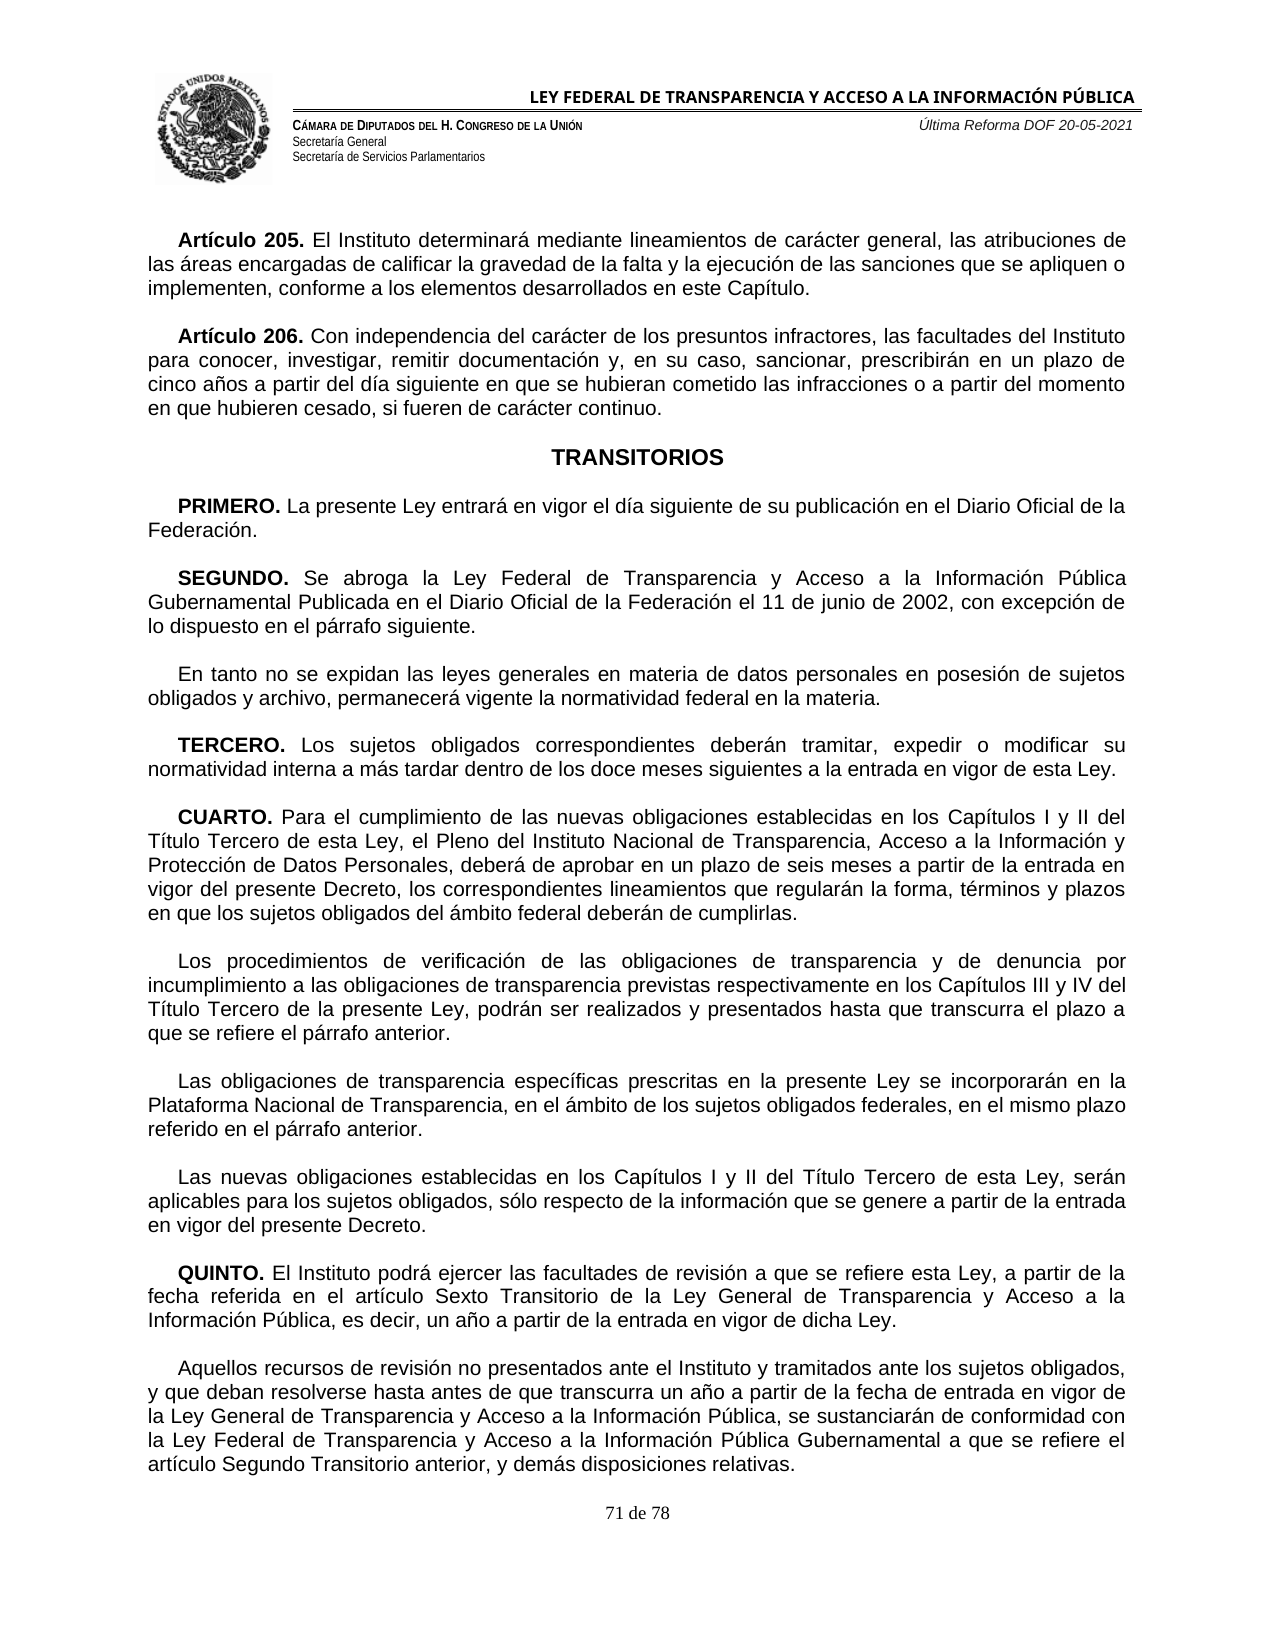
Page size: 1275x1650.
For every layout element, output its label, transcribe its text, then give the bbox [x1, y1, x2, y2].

text PRIMERO. La presente Ley entrará en vigor el día siguiente de su publicación en el Diario Oficial de la Federación. [148, 494, 1127, 542]
text Las obligaciones de transparencia específicas prescritas en la presente Ley se incorporarán en la Plataforma Nacional de Transparencia, en el ámbito de los sujetos obligados federales, en el mismo plazo referido en el párrafo anterior. [148, 1069, 1127, 1141]
text Aquellos recursos de revisión no presentados ante el Instituto y tramitados ante los sujetos obligados, y que deban resolverse hasta antes de que transcurra un año a partir de la fecha de entrada en vigor de la Ley General de Transparencia y Acceso a la Información Pública, se sustanciarán de conformidad con la Ley Federal de Transparencia y Acceso a la Información Pública Gubernamental a que se refiere el artículo Segundo Transitorio anterior, y demás disposiciones relativas. [148, 1356, 1127, 1476]
text SEGUNDO. Se abroga la Ley Federal de Transparencia y Acceso a la Información Pública Gubernamental Publicada en el Diario Oficial de la Federación el 11 de junio de 2002, con excepción de lo dispuesto en el párrafo siguiente. [148, 566, 1127, 637]
text Artículo 205. El Instituto determinará mediante lineamientos de carácter general, las atribuciones de las áreas encargadas de calificar la gravedad de la falta y la ejecución de las sanciones que se apliquen o implementen, conforme a los elementos desarrollados en este Capítulo. [148, 228, 1127, 300]
text Las nuevas obligaciones establecidas en los Capítulos I y II del Título Tercero de esta Ley, serán aplicables para los sujetos obligados, sólo respecto de la información que se genere a partir de la entrada en vigor del presente Decreto. [148, 1164, 1127, 1236]
text Artículo 206. Con independencia del carácter de los presuntos infractores, las facultades del Instituto para conocer, investigar, remitir documentación y, en su caso, sancionar, prescribirán en un plazo de cinco años a partir del día siguiente en que se hubieran cometido las infracciones o a partir del momento en que hubieren cesado, si fueren de carácter continuo. [148, 324, 1127, 419]
text Los procedimientos de verificación de las obligaciones de transparencia y de denuncia por incumplimiento a las obligaciones de transparencia previstas respectivamente en los Capítulos III y IV del Título Tercero de la presente Ley, podrán ser realizados y presentados hasta que transcurra el plazo a que se refiere el párrafo anterior. [148, 949, 1127, 1045]
text CUARTO. Para el cumplimiento de las nuevas obligaciones establecidas en los Capítulos I y II del Título Tercero de esta Ley, el Pleno del Instituto Nacional de Transparencia, Acceso a la Información y Protección de Datos Personales, deberá de aprobar en un plazo de seis meses a partir de la entrada en vigor del presente Decreto, los correspondientes lineamientos que regularán la forma, términos y plazos en que los sujetos obligados del ámbito federal deberán de cumplirlas. [148, 805, 1127, 925]
text TERCERO. Los sujetos obligados correspondientes deberán tramitar, expedir o modificar su normatividad interna a más tardar dentro de los doce meses siguientes a la entrada en vigor de esta Ley. [148, 733, 1127, 781]
text QUINTO. El Instituto podrá ejercer las facultades de revisión a que se refiere esta Ley, a partir de la fecha referida en el artículo Sexto Transitorio de la Ley General de Transparencia y Acceso a la Información Pública, es decir, un año a partir de la entrada en vigor de dicha Ley. [148, 1260, 1127, 1332]
text TRANSITORIOS [148, 443, 1127, 470]
text En tanto no se expidan las leyes generales en materia de datos personales en posesión de sujetos obligados y archivo, permanecerá vigente la normatividad federal en la materia. [148, 661, 1127, 709]
